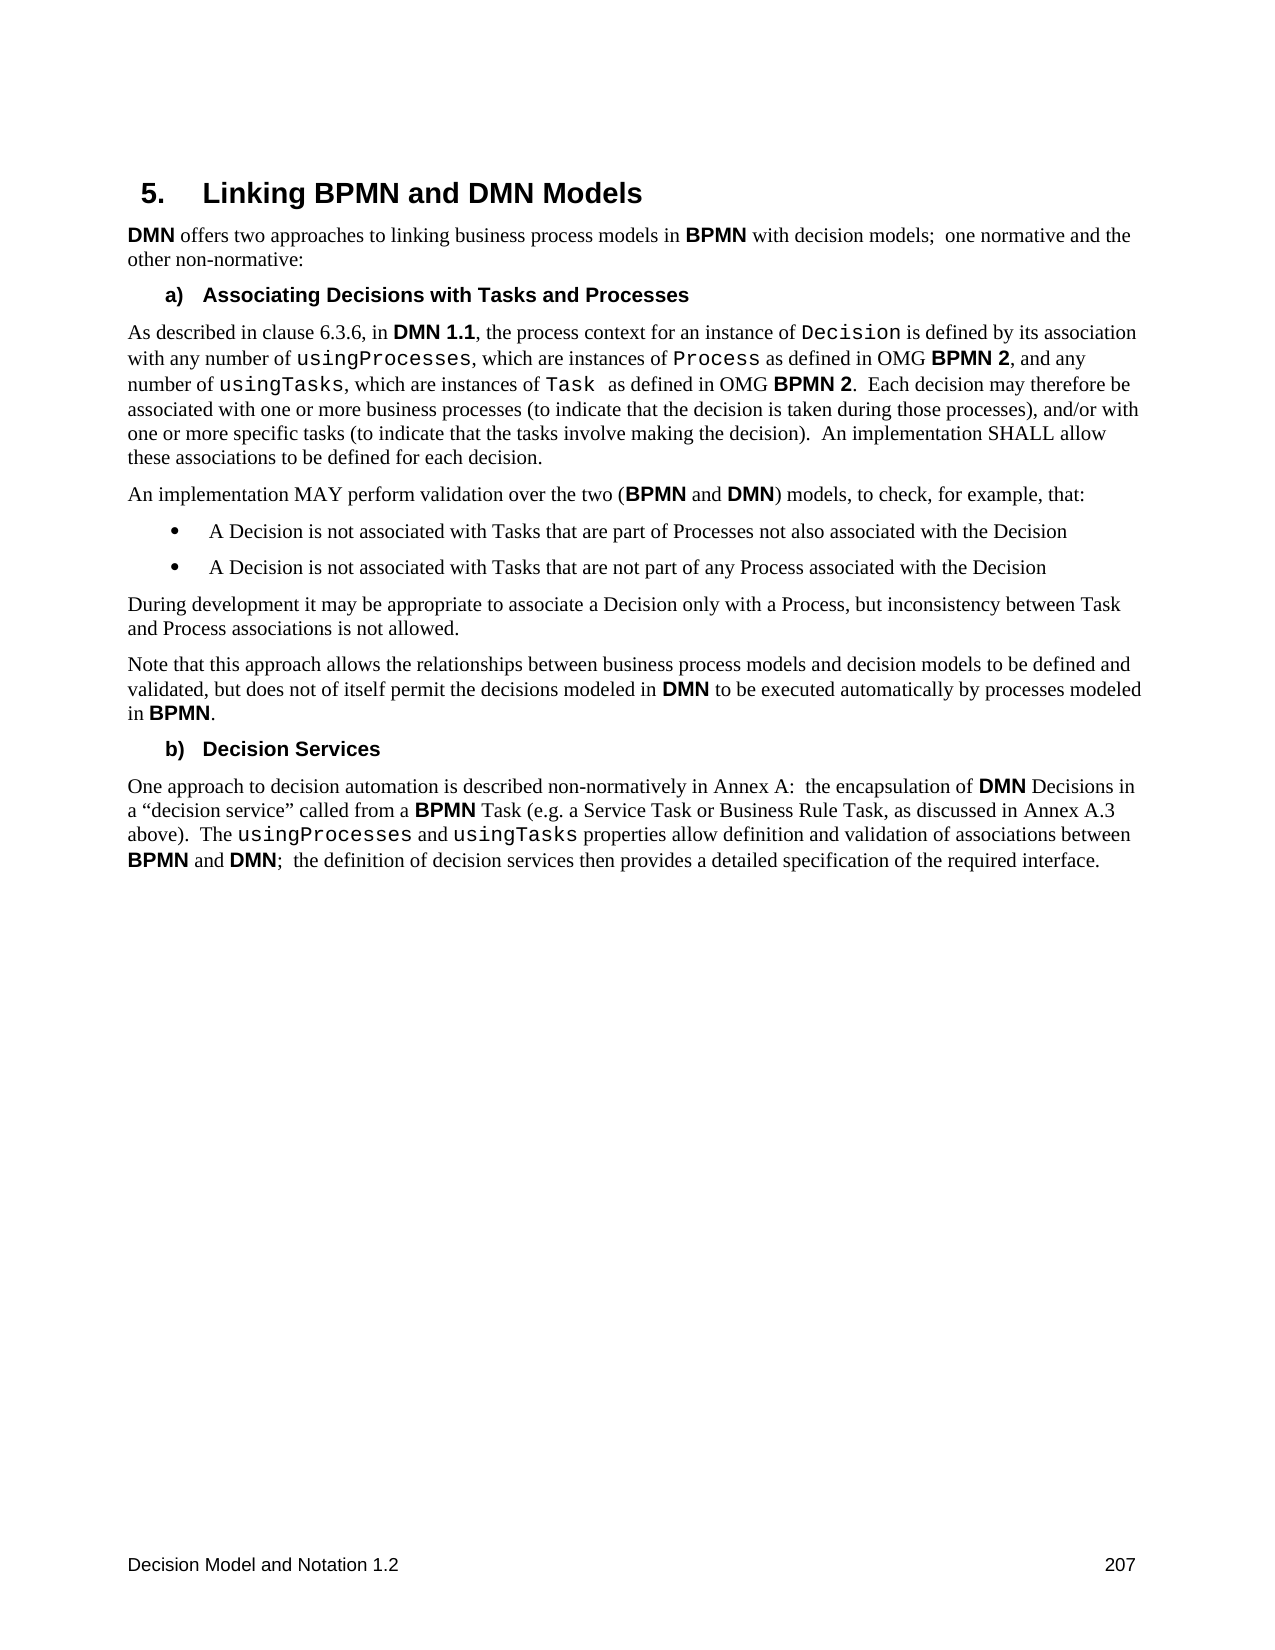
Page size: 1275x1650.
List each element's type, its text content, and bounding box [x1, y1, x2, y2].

text One approach to decision automation is described non-normatively in Annex A: the encapsulation of DMN Decisions in a “decision service” called from a BPMN Task (e.g. a Service Task or Business Rule Task, as discussed in Annex A..3 above). The usingProcesses and usingTasks properties allow definition and validation of associations between BPMN and DMN; the definition of decision services then provides a detailed specification of the required interface. [127, 774, 1147, 872]
list A Decision is not associated with Tasks that are part of Processes not also associated with the Decision [171, 518, 1147, 543]
list A Decision is not associated with Tasks that are not part of any Process associated with the Decision [171, 555, 1147, 579]
list Decision Services [165, 737, 1147, 761]
text As described in clause 6.3.6, in DMN 1.1, the process context for an instance of Decision is defined by its association with any number of usingProcesses, which are instances of Process as defined in OMG BPMN 2, and any number of usingTasks, which are instances of Task as defined in OMG BPMN 2. Each decision may therefore be associated with one or more business processes (to indicate that the decision is taken during those processes), and/or with one or more specific tasks (to indicate that the tasks involve making the decision). An implementation SHALL allow these associations to be defined for each decision. [127, 320, 1147, 469]
text An implementation MAY perform validation over the two (BPMN and DMN) models, to check, for example, that: [127, 482, 1147, 506]
text During development it may be appropriate to associate a Decision only with a Process, but inconsistency between Task and Process associations is not allowed. [127, 592, 1147, 640]
list Associating Decisions with Tasks and Processes [165, 283, 1147, 307]
subtitle Linking BPMN and DMN Models [165, 176, 1147, 210]
text Note that this approach allows the relationships between business process models and decision models to be defined and validated, but does not of itself permit the decisions modeled in DMN to be executed automatically by processes modeled in BPMN. [127, 652, 1147, 725]
text DMN offers two approaches to linking business process models in BPMN with decision models; one normative and the other non-normative: [127, 222, 1147, 271]
